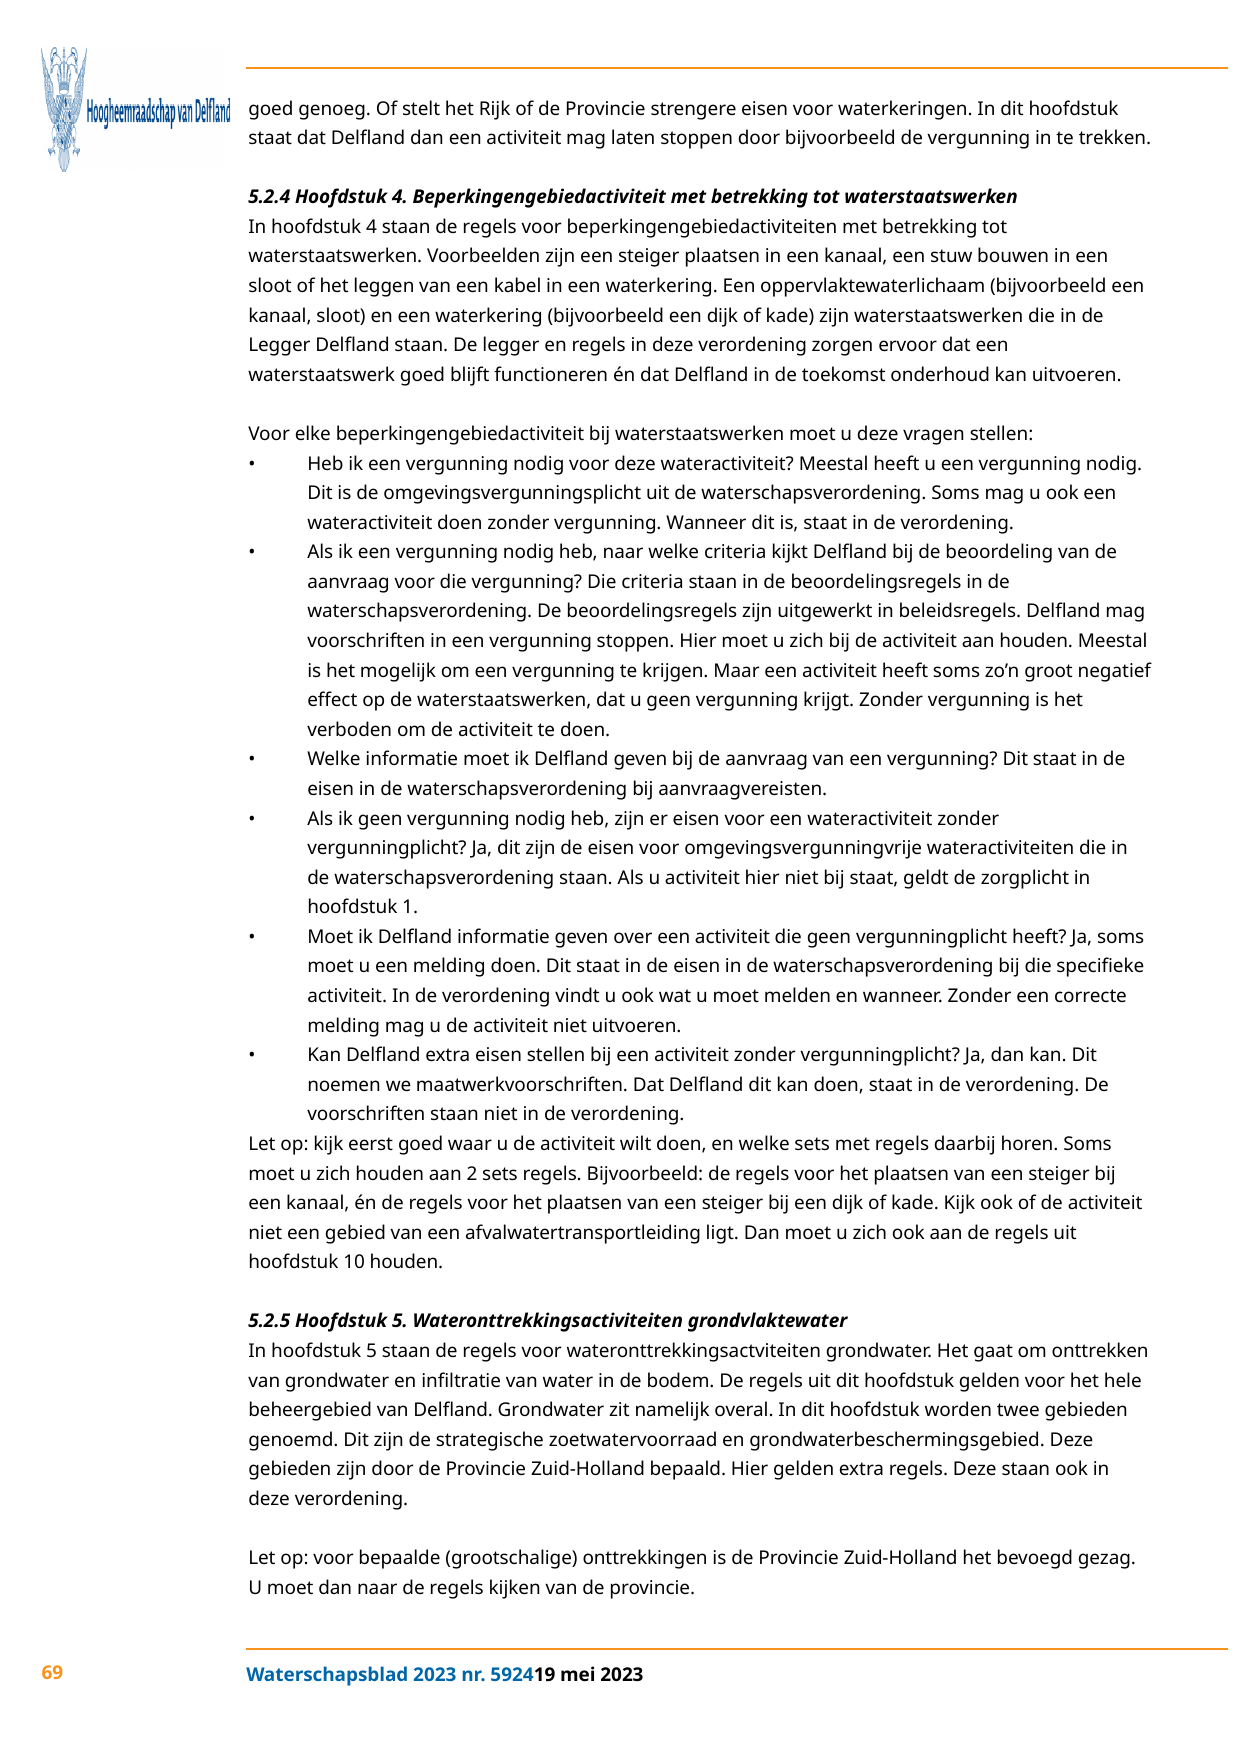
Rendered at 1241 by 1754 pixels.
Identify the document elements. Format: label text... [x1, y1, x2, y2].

text 5.2.5 Hoofdstuk 5. Wateronttrekkingsactiviteiten grondvlaktewater [248, 1308, 1152, 1333]
list Moet ik Delfland informatie geven over een activiteit die geen vergunningplicht heeft? Ja, soms moet u een melding doen. Dit staat in de eisen in de waterschapsverordening bij die specifieke activiteit. In de verordening vindt u ook wat u moet melden en wanneer. Zonder een correcte melding mag u de activiteit niet uitvoeren. [248, 923, 1152, 1038]
text Let op: voor bepaalde (grootschalige) onttrekkingen is de Provincie Zuid-Holland het bevoegd gezag. U moet dan naar de regels kijken van de provincie. [248, 1544, 1152, 1600]
list Als ik een vergunning nodig heb, naar welke criteria kijkt Delfland bij de beoordeling van de aanvraag voor die vergunning? Die criteria staan in de beoordelingsregels in de waterschapsverordening. De beoordelingsregels zijn uitgewerkt in beleidsregels. Delfland mag voorschriften in een vergunning stoppen. Hier moet u zich bij de activiteit aan houden. Meestal is het mogelijk om een vergunning te krijgen. Maar een activiteit heeft soms zo’n groot negatief effect op de waterstaatswerken, dat u geen vergunning krijgt. Zonder vergunning is het verboden om de activiteit te doen. [248, 538, 1152, 742]
list Welke informatie moet ik Delfland geven bij de aanvraag van een vergunning? Dit staat in de eisen in de waterschapsverordening bij aanvraagvereisten. [248, 746, 1152, 801]
text Voor elke beperkingengebiedactiviteit bij waterstaatswerken moet u deze vragen stellen: [248, 420, 1152, 446]
text Let op: kijk eerst goed waar u de activiteit wilt doen, en welke sets met regels daarbij horen. Soms moet u zich houden aan 2 sets regels. Bijvoorbeeld: de regels voor het plaatsen van een steiger bij een kanaal, én de regels voor het plaatsen van een steiger bij een dijk of kade. Kijk ook of de activiteit niet een gebied van een afvalwatertransportleiding ligt. Dan moet u zich ook aan de regels uit hoofdstuk 10 houden. [248, 1130, 1152, 1274]
list Als ik geen vergunning nodig heb, zijn er eisen voor een wateractiviteit zonder vergunningplicht? Ja, dit zijn de eisen voor omgevingsvergunningvrije wateractiviteiten die in de waterschapsverordening staan. Als u activiteit hier niet bij staat, geldt de zorgplicht in hoofdstuk 1. [248, 805, 1152, 919]
text In hoofdstuk 5 staan de regels voor wateronttrekkingsactviteiten grondwater. Het gaat om onttrekken van grondwater en infiltratie van water in de bodem. De regels uit dit hoofdstuk gelden voor het hele beheergebied van Delfland. Grondwater zit namelijk overal. In dit hoofdstuk worden twee gebieden genoemd. Dit zijn de strategische zoetwatervoorraad en grondwaterbeschermingsgebied. Deze gebieden zijn door de Provincie Zuid-Holland bepaald. Hier gelden extra regels. Deze staan ook in deze verordening. [248, 1337, 1152, 1511]
list Kan Delfland extra eisen stellen bij een activiteit zonder vergunningplicht? Ja, dan kan. Dit noemen we maatwerkvoorschriften. Dat Delfland dit kan doen, staat in de verordening. De voorschriften staan niet in de verordening. [248, 1041, 1152, 1126]
text goed genoeg. Of stelt het Rijk of de Provincie strengere eisen voor waterkeringen. In dit hoofdstuk staat dat Delfland dan een activiteit mag laten stoppen door bijvoorbeeld de vergunning in te trekken. [248, 95, 1152, 150]
list Heb ik een vergunning nodig voor deze wateractiviteit? Meestal heeft u een vergunning nodig. Dit is de omgevingsvergunningsplicht uit de waterschapsverordening. Soms mag u ook een wateractiviteit doen zonder vergunning. Wanneer dit is, staat in de verordening. [248, 450, 1152, 535]
text 5.2.4 Hoofdstuk 4. Beperkingengebiedactiviteit met betrekking tot waterstaatswerken [248, 183, 1152, 209]
picture [41, 47, 231, 172]
text In hoofdstuk 4 staan de regels voor beperkingengebiedactiviteiten met betrekking tot waterstaatswerken. Voorbeelden zijn een steiger plaatsen in een kanaal, een stuw bouwen in een sloot of het leggen van een kabel in een waterkering. Een oppervlaktewaterlichaam (bijvoorbeeld een kanaal, sloot) en een waterkering (bijvoorbeeld een dijk of kade) zijn waterstaatswerken die in de Legger Delfland staan. De legger en regels in deze verordening zorgen ervoor dat een waterstaatswerk goed blijft functioneren én dat Delfland in de toekomst onderhoud kan uitvoeren. [248, 213, 1152, 387]
